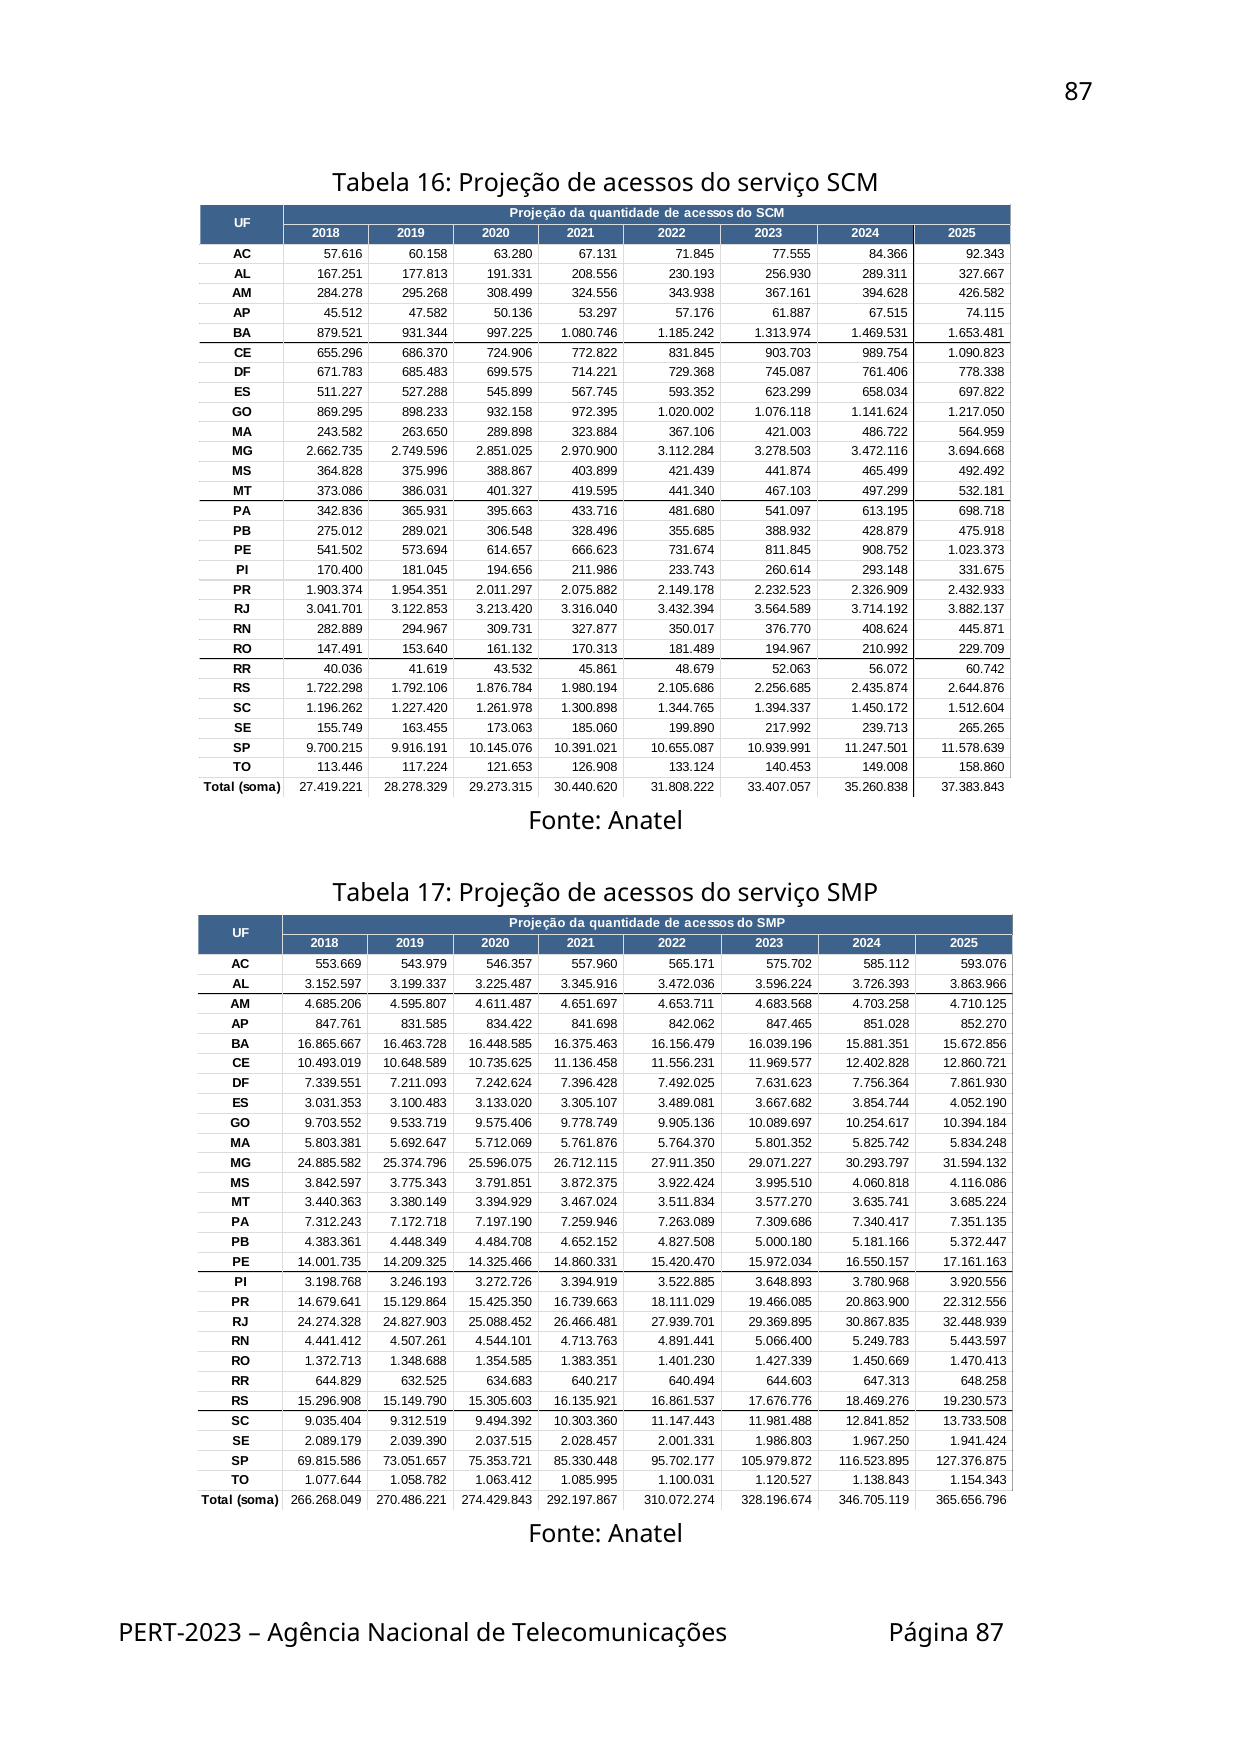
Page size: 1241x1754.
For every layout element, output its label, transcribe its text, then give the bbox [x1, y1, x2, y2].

text Fonte: Anatel [118, 1516, 1093, 1549]
subtitle Tabela 17: Projeção de acessos do serviço SMP [118, 875, 1093, 909]
subtitle Tabela 16: Projeção de acessos do serviço SCM [118, 165, 1093, 199]
text Fonte: Anatel [118, 802, 1093, 837]
